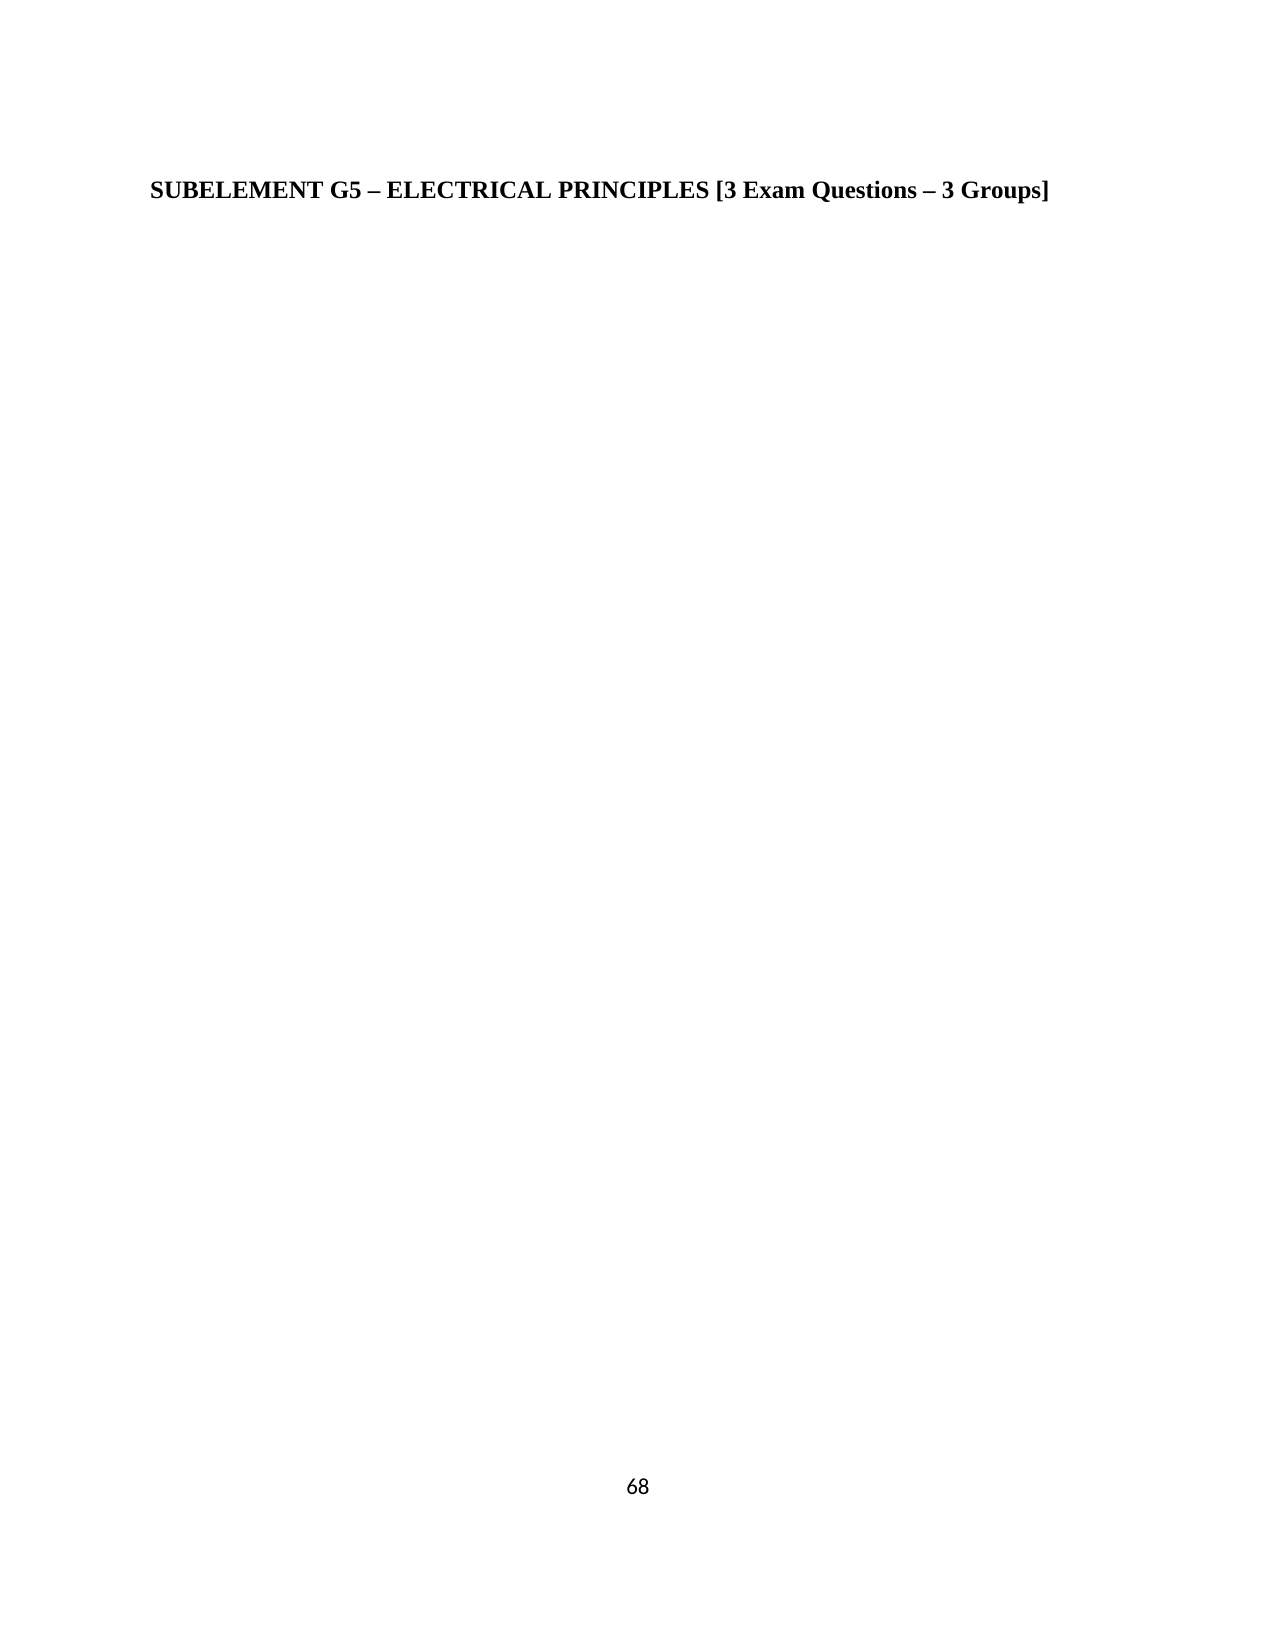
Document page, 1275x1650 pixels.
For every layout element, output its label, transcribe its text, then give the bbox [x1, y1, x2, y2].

subtitle SUBELEMENT G5 – ELECTRICAL PRINCIPLES [3 Exam Questions – 3 Groups] [150, 175, 1125, 204]
